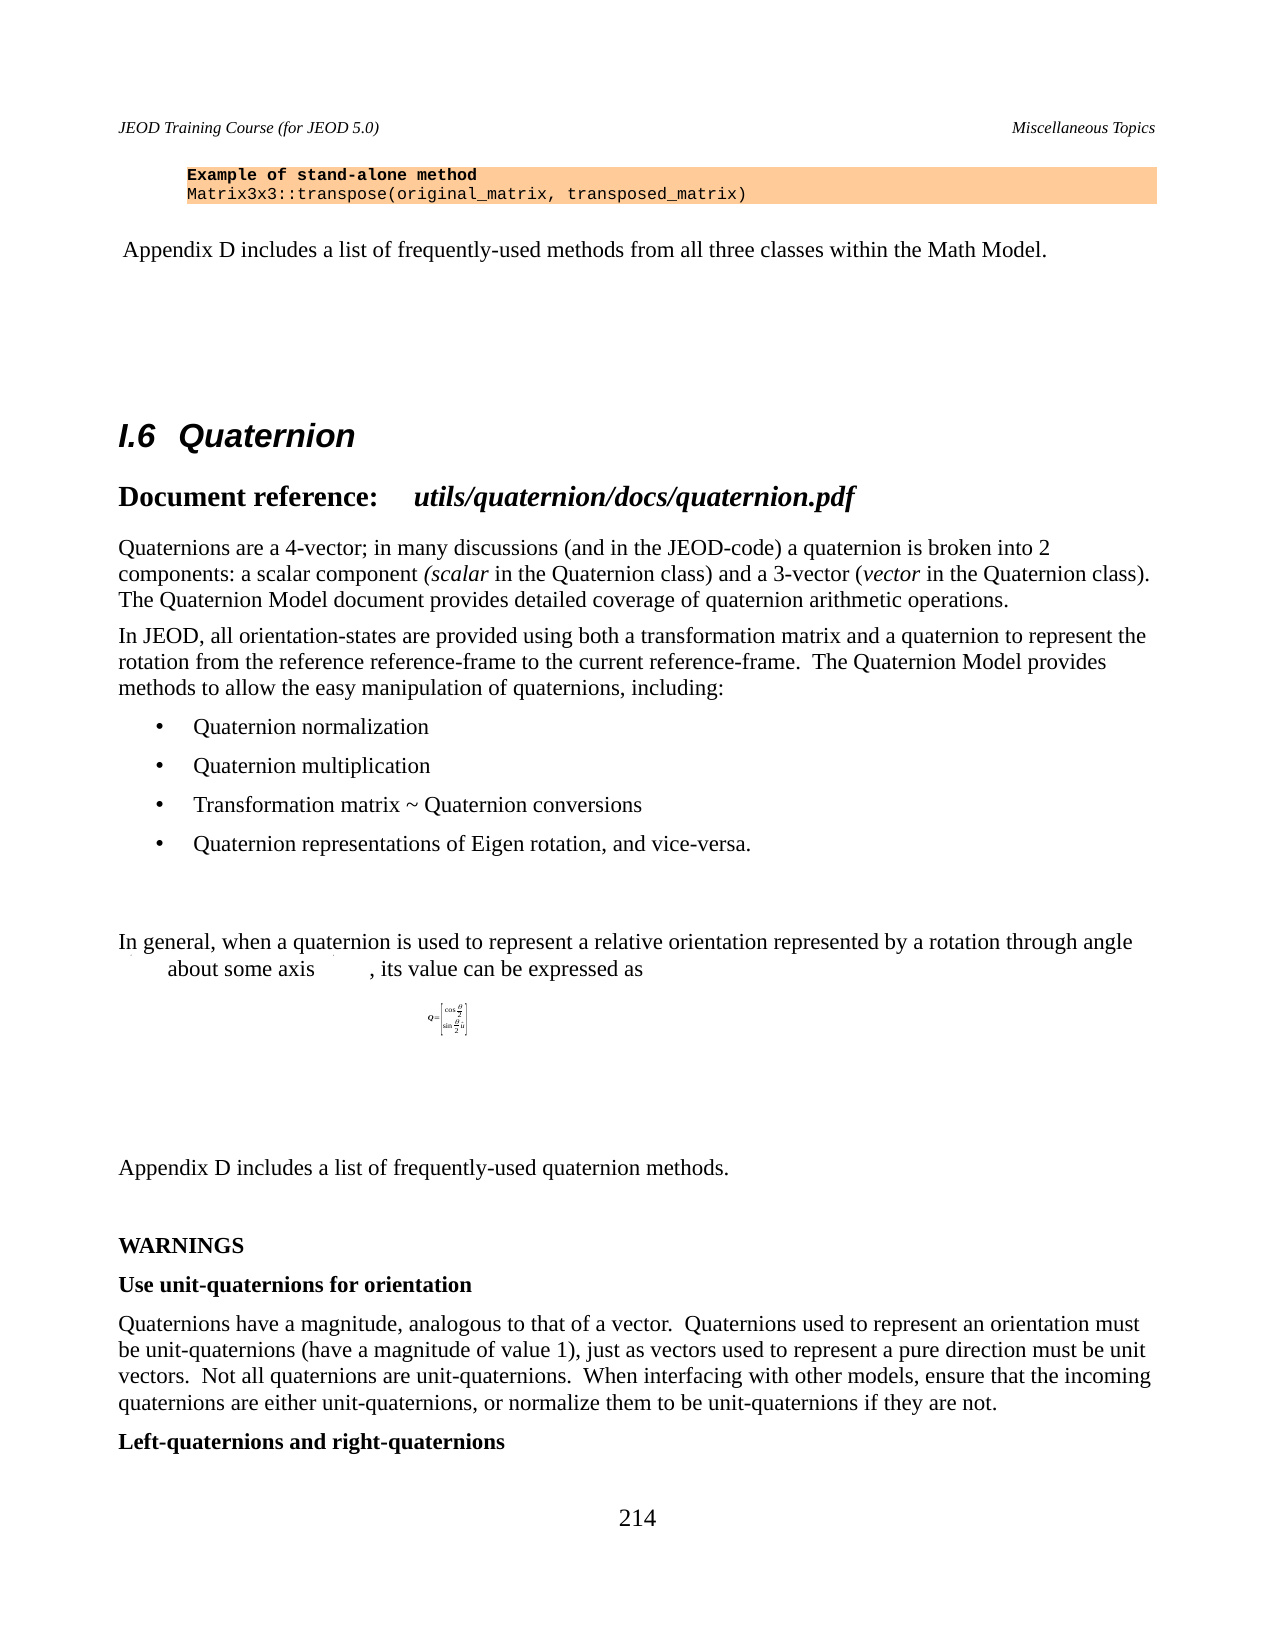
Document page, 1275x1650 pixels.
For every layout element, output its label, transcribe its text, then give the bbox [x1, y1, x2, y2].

text Use unit-quaternions for orientation [118, 1271, 1157, 1297]
text Document reference: utils/quaternion/docs/quaternion.pdf [118, 479, 1157, 513]
text Left-quaternions and right-quaternions [118, 1428, 1157, 1454]
text Quaternions have a magnitude, analogous to that of a vector. Quaternions used to represent an orientation must be unit-quaternions (have a magnitude of value 1), just as vectors used to represent a pure direction must be unit vectors. Not all quaternions are unit-quaternions. When interfacing with other models, ensure that the incoming quaternions are either unit-quaternions, or normalize them to be unit-quaternions if they are not. [118, 1310, 1157, 1415]
text In general, when a quaternion is used to represent a relative orientation represented by a rotation through angle about some axis , its value can be expressed as [118, 928, 1157, 982]
text WARNINGS [118, 1232, 1157, 1258]
list Quaternion representations of Eigen rotation, and vice-versa. [156, 830, 1157, 856]
subtitle Quaternion [118, 416, 1157, 455]
text Appendix D includes a list of frequently-used methods from all three classes within the Math Model. [118, 236, 1157, 262]
list Transformation matrix ~ Quaternion conversions [156, 791, 1157, 817]
text Quaternions are a 4-vector; in many discussions (and in the JEOD-code) a quaternion is broken into 2 components: a scalar component (scalar in the Quaternion class) and a 3-vector (vector in the Quaternion class). The Quaternion Model document provides detailed coverage of quaternion arithmetic operations. [118, 534, 1157, 613]
list Quaternion normalization [156, 713, 1157, 739]
text Matrix3x3::transpose(original_matrix, transposed_matrix) [187, 186, 1157, 204]
text Example of stand-alone method [187, 167, 1157, 186]
text Appendix D includes a list of frequently-used quaternion methods. [118, 1154, 1157, 1181]
text In JEOD, all orientation-states are provided using both a transformation matrix and a quaternion to represent the rotation from the reference reference-frame to the current reference-frame. The Quaternion Model provides methods to allow the easy manipulation of quaternions, including: [118, 622, 1157, 701]
list Quaternion multiplication [156, 752, 1157, 778]
